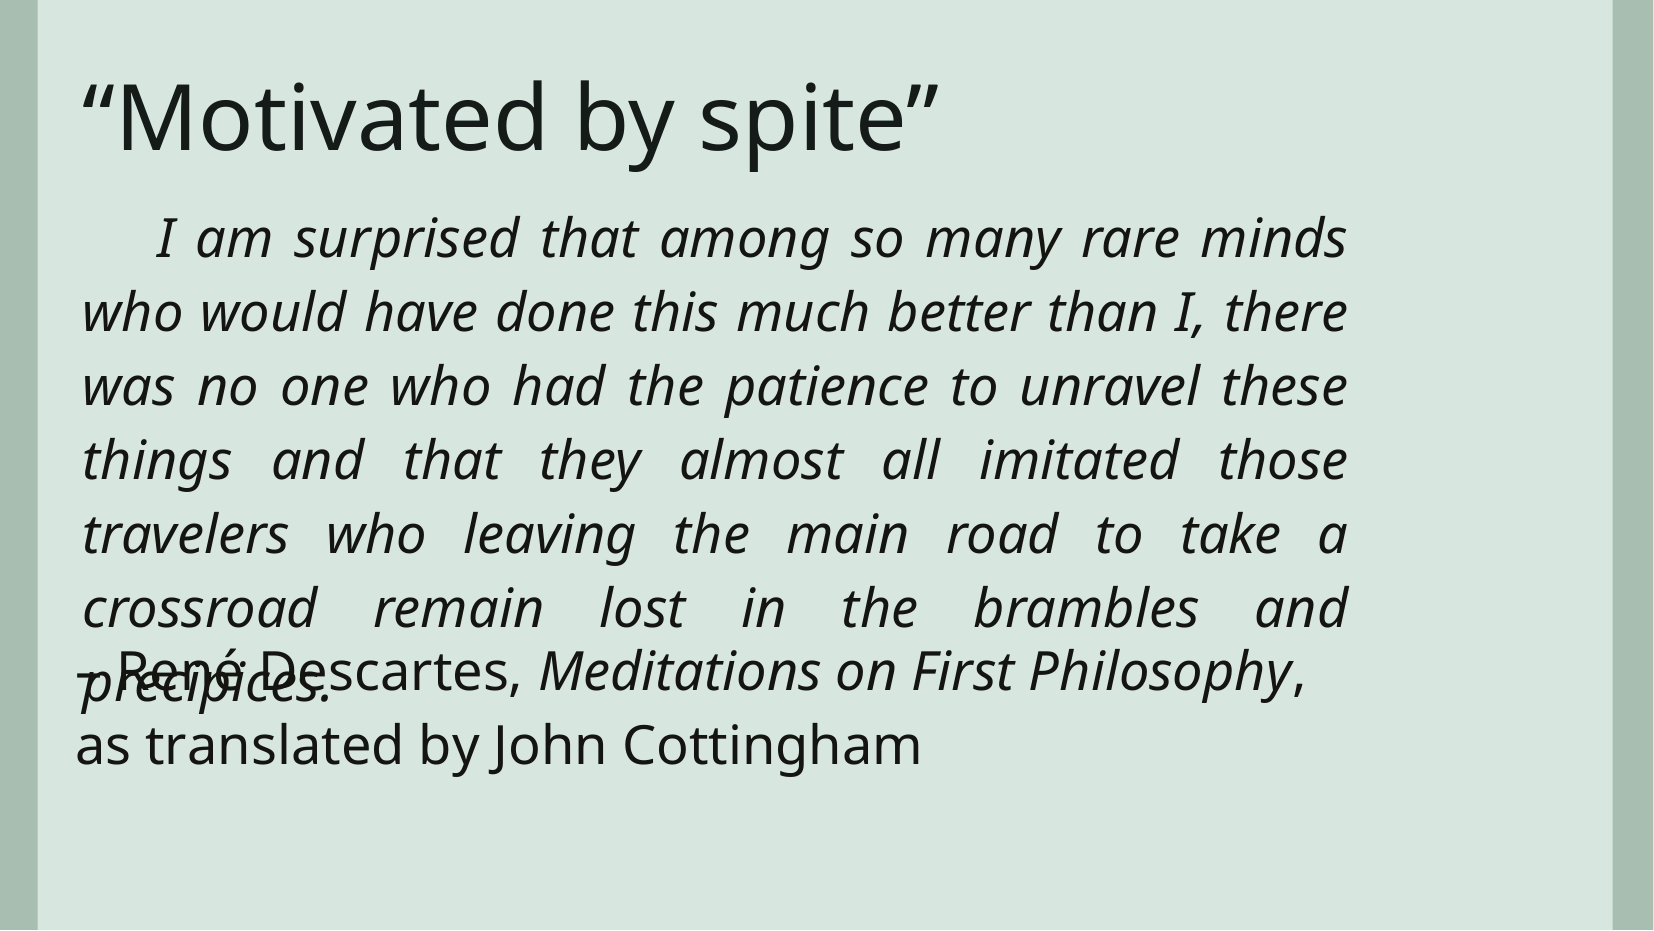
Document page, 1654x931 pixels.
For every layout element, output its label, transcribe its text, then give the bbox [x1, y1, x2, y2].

text_box – René Descartes, Meditations on First Philosophy, as translated by John Cottingham [75, 632, 1351, 764]
title “Motivated by spite” [82, 37, 1576, 193]
list I am surprised that among so many rare minds who would have done this much better than I, there was no one who had the patience to unravel these things and that they almost all imitated those travelers who leaving the main road to take a crossroad remain lost in the brambles and precipices. [82, 199, 1351, 740]
